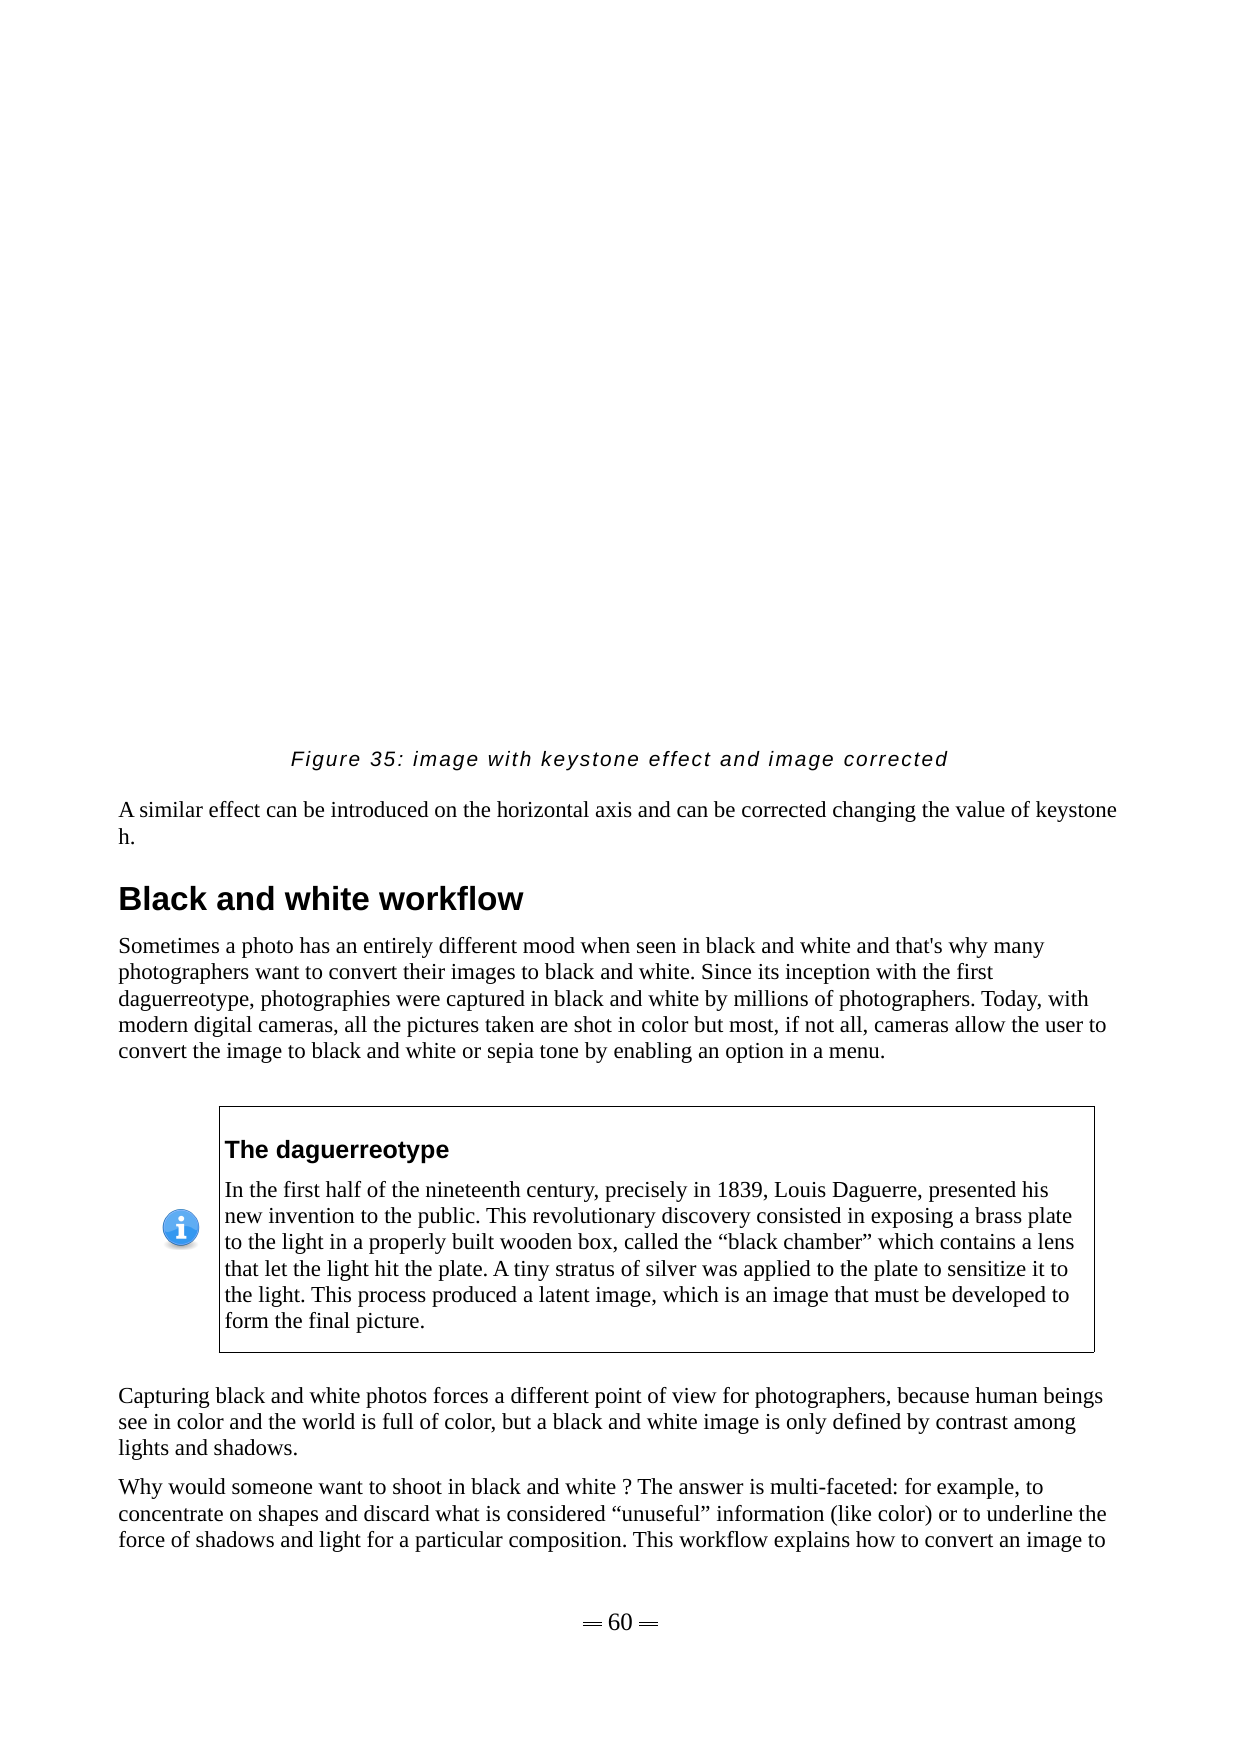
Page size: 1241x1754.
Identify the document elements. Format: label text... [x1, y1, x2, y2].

text Capturing black and white photos forces a different point of view for photographers, because human beings see in color and the world is full of color, but a black and white image is only defined by contrast among lights and shadows. [118, 1382, 1122, 1461]
picture [161, 1209, 201, 1250]
text Sometimes a photo has an entirely different mood when seen in black and white and that's why many photographers want to convert their images to black and white. Since its inception with the first daguerreotype, photographies were captured in black and white by millions of photographers. Today, with modern digital cameras, all the pictures taken are shot in color but most, if not all, cameras allow the user to convert the image to black and white or sepia tone by enabling an option in a menu. [118, 932, 1122, 1064]
table_header The daguerreotype In the first half of the nineteenth century, precisely in 1839, Louis Daguerre, presented his new invention to the public. This revolutionary discovery consisted in exposing a brass plate to the light in a properly built wooden box, called the “black chamber” which contains a lens that let the light hit the plate. A tiny stratus of silver was applied to the plate to sensitize it to the light. This process produced a latent image, which is an image that must be developed to form the final picture. [220, 1107, 1094, 1352]
subtitle Black and white workflow [118, 879, 1122, 917]
text A similar effect can be introduced on the horizontal axis and can be corrected changing the value of keystone h. [118, 118, 1122, 849]
text Why would someone want to shoot in black and white ? The answer is multi-faceted: for example, to concentrate on shapes and discard what is considered “unuseful” information (like color) or to underline the force of shadows and light for a particular composition. This workflow explains how to convert an image to [118, 1473, 1122, 1552]
table_header [149, 1106, 219, 1352]
text Figure 35: image with keystone effect and image corrected [170, 133, 1070, 770]
